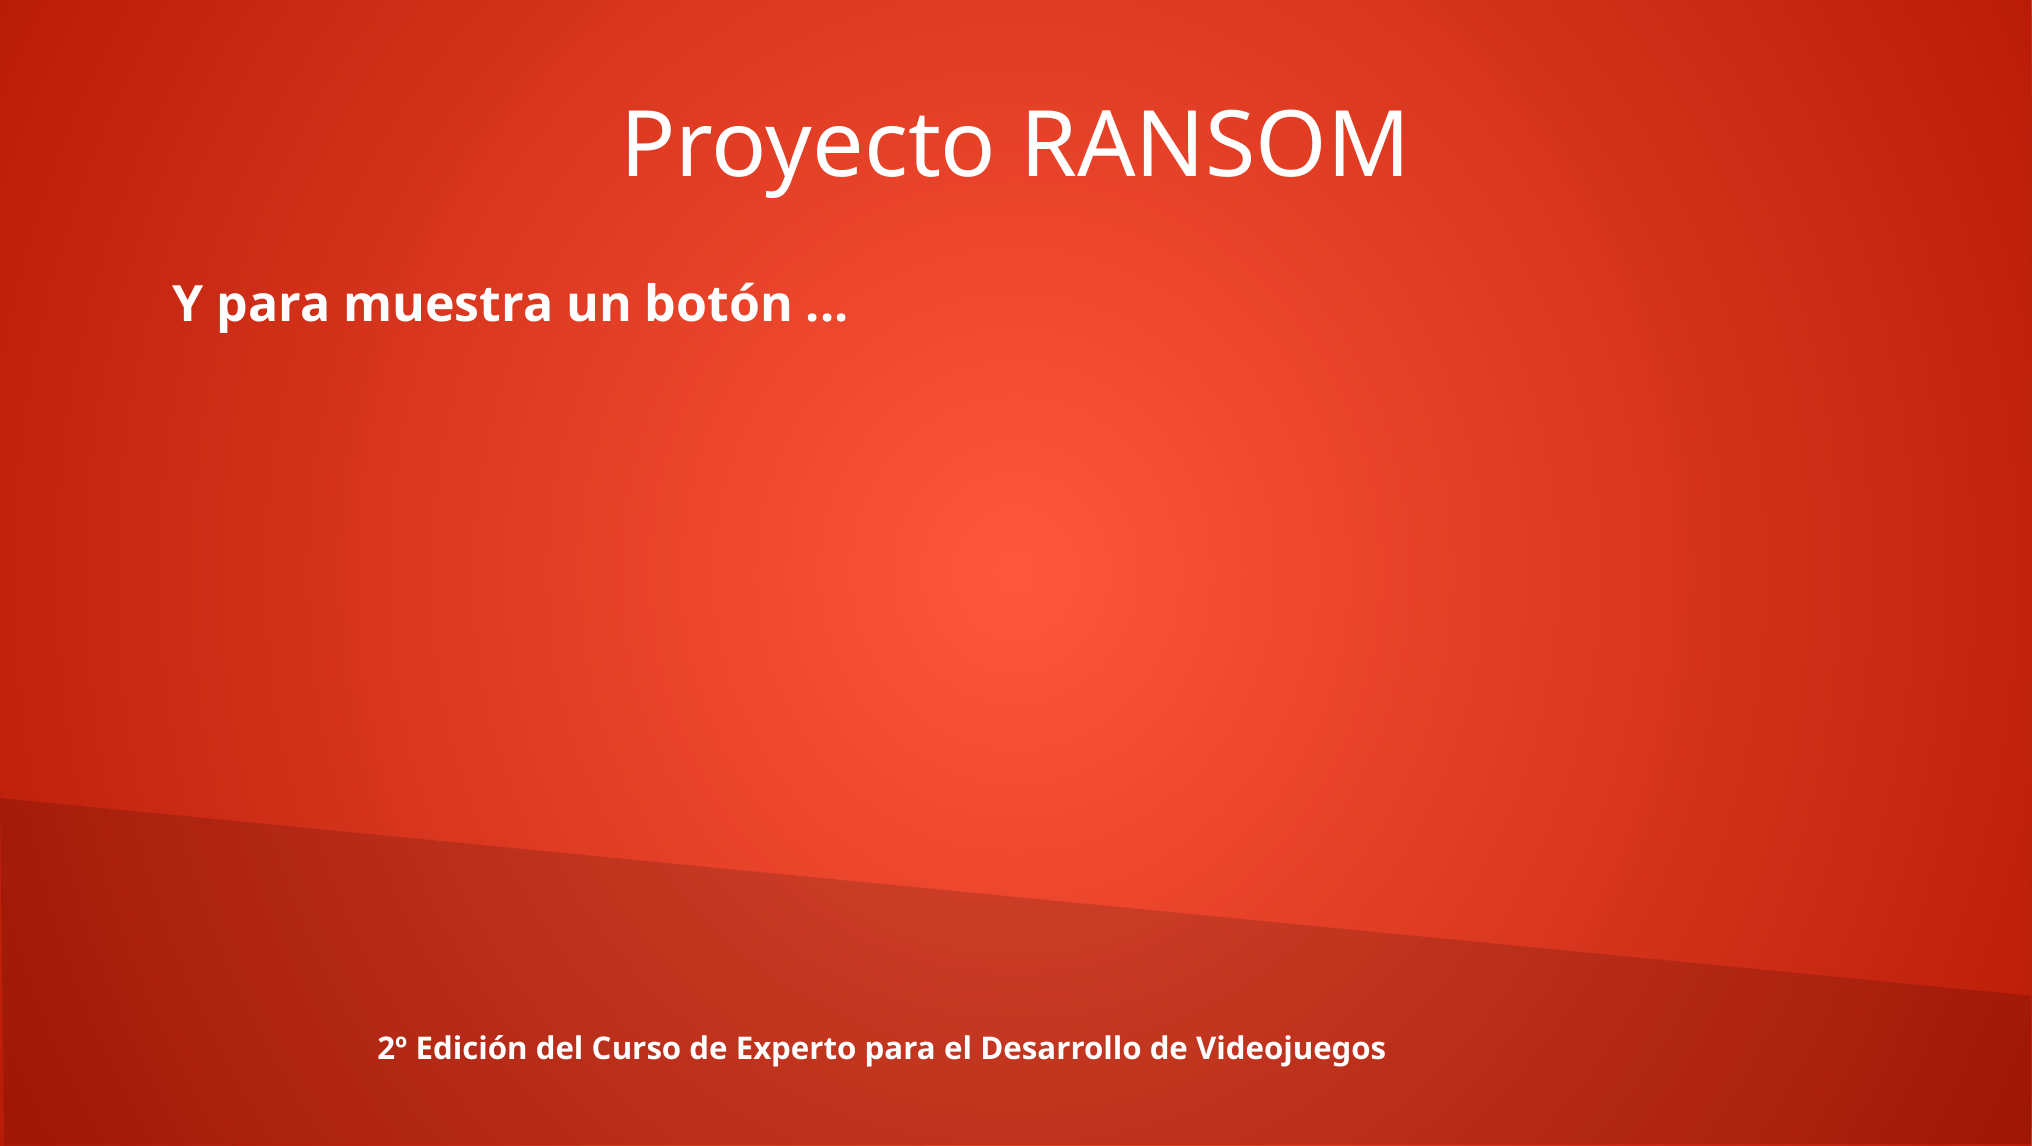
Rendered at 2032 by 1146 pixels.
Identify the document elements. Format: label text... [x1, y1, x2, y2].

list Y para muestra un botón ... [101, 268, 1930, 933]
text_box 2º Edición del Curso de Experto para el Desarrollo de Videojuegos [362, 1018, 1669, 1085]
title Proyecto RANSOM [101, 45, 1930, 237]
